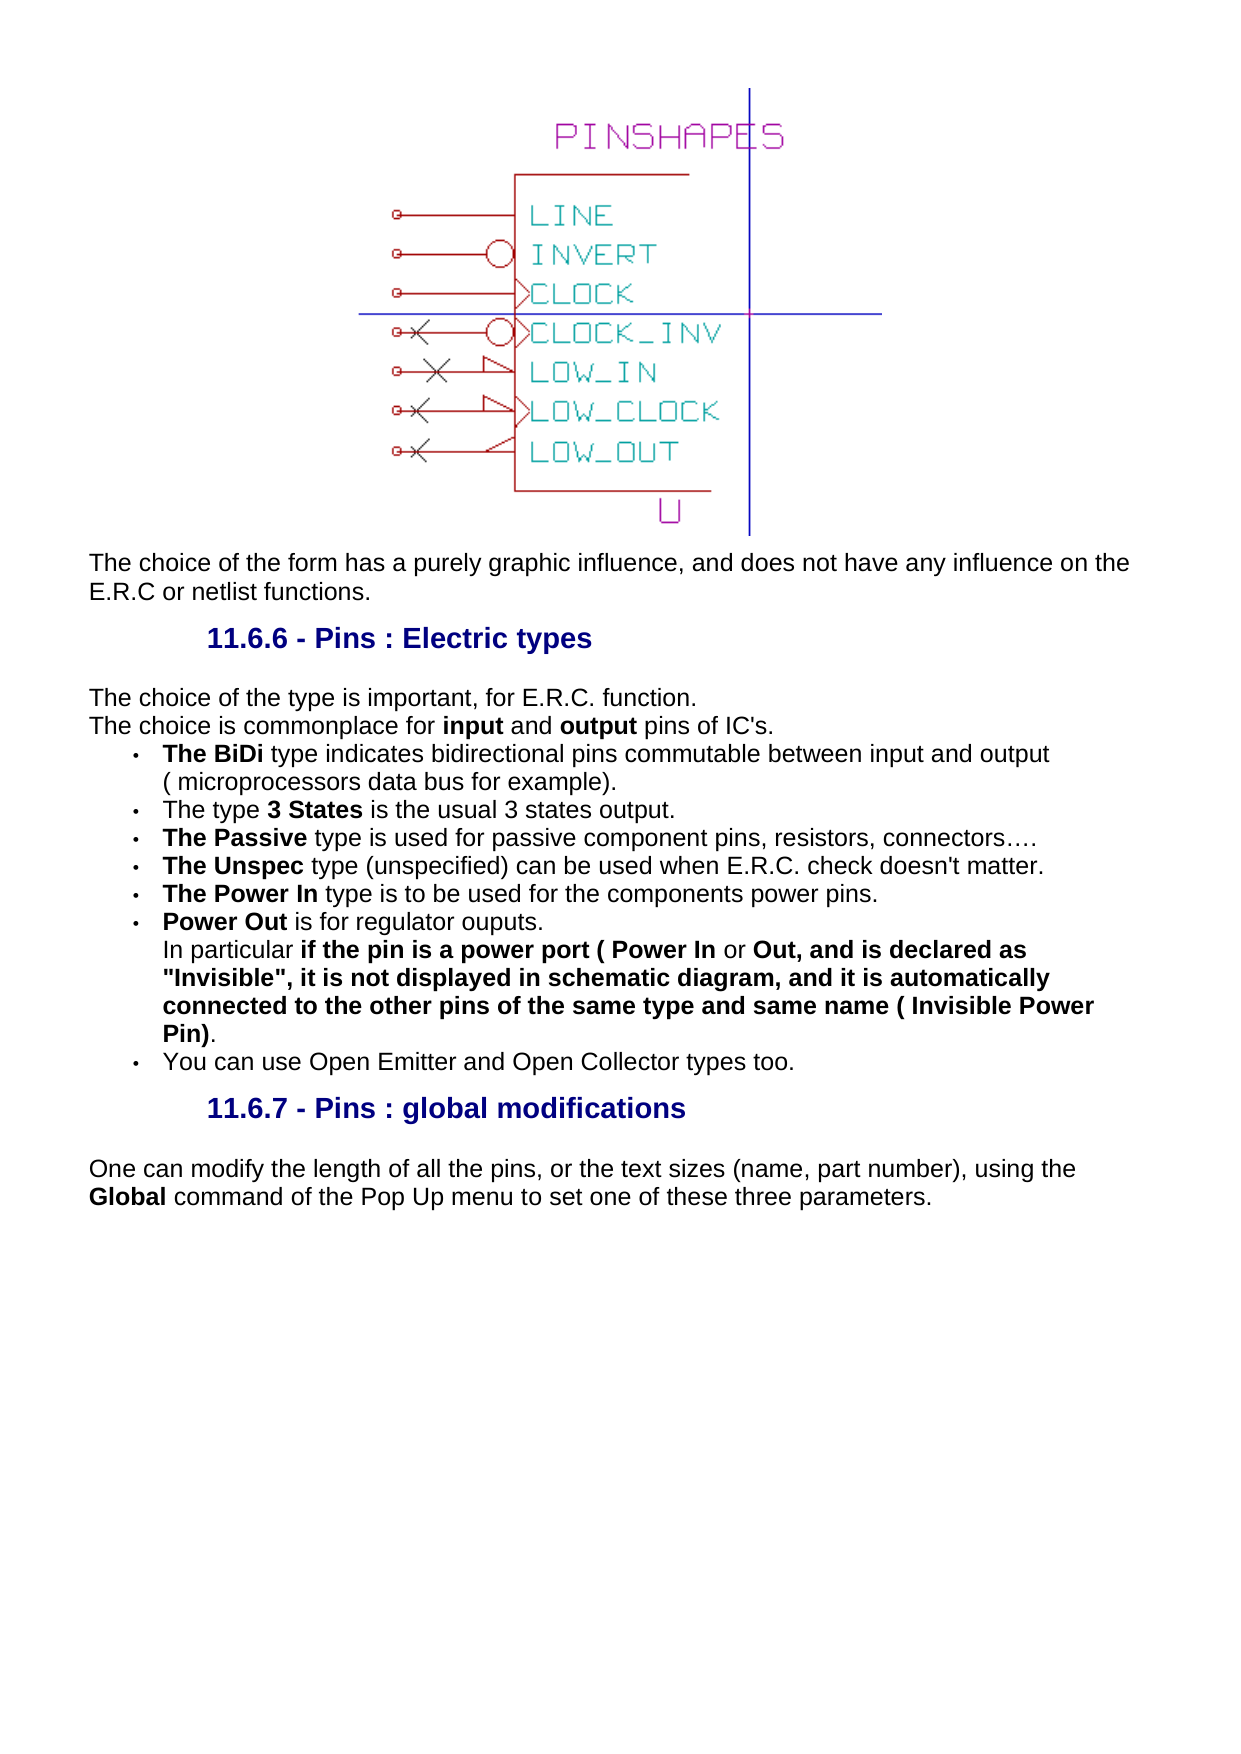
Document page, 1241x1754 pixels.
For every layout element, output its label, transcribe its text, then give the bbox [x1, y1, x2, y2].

text One can modify the length of all the pins, or the text sizes (name, part number), using the Global command of the Pop Up menu to set one of these three parameters. [88, 1154, 1152, 1211]
list The Passive type is used for passive component pins, resistors, connectors…. [133, 824, 1152, 852]
subtitle Pins : Electric types [207, 622, 1152, 654]
picture [358, 88, 882, 536]
text The choice of the type is important, for E.R.C. function. [88, 684, 1152, 712]
text The choice of the form has a purely graphic influence, and does not have any influence on the E.R.C or netlist functions. [88, 549, 1152, 605]
list The Unspec type (unspecified) can be used when E.R.C. check doesn't matter. [133, 852, 1152, 880]
list The BiDi type indicates bidirectional pins commutable between input and output ( microprocessors data bus for example). [133, 740, 1152, 796]
list Power Out is for regulator ouputs. In particular if the pin is a power port ( Power In or Out, and is declared as "Invisible", it is not displayed in schematic diagram, and it is automatically connected to the other pins of the same type and same name ( Invisible Power Pin). [133, 908, 1152, 1048]
list The type 3 States is the usual 3 states output. [133, 796, 1152, 824]
text The choice is commonplace for input and output pins of IC's. [88, 712, 1152, 740]
list You can use Open Emitter and Open Collector types too. [133, 1048, 1152, 1076]
list The Power In type is to be used for the components power pins. [133, 880, 1152, 908]
subtitle Pins : global modifications [207, 1092, 1152, 1125]
